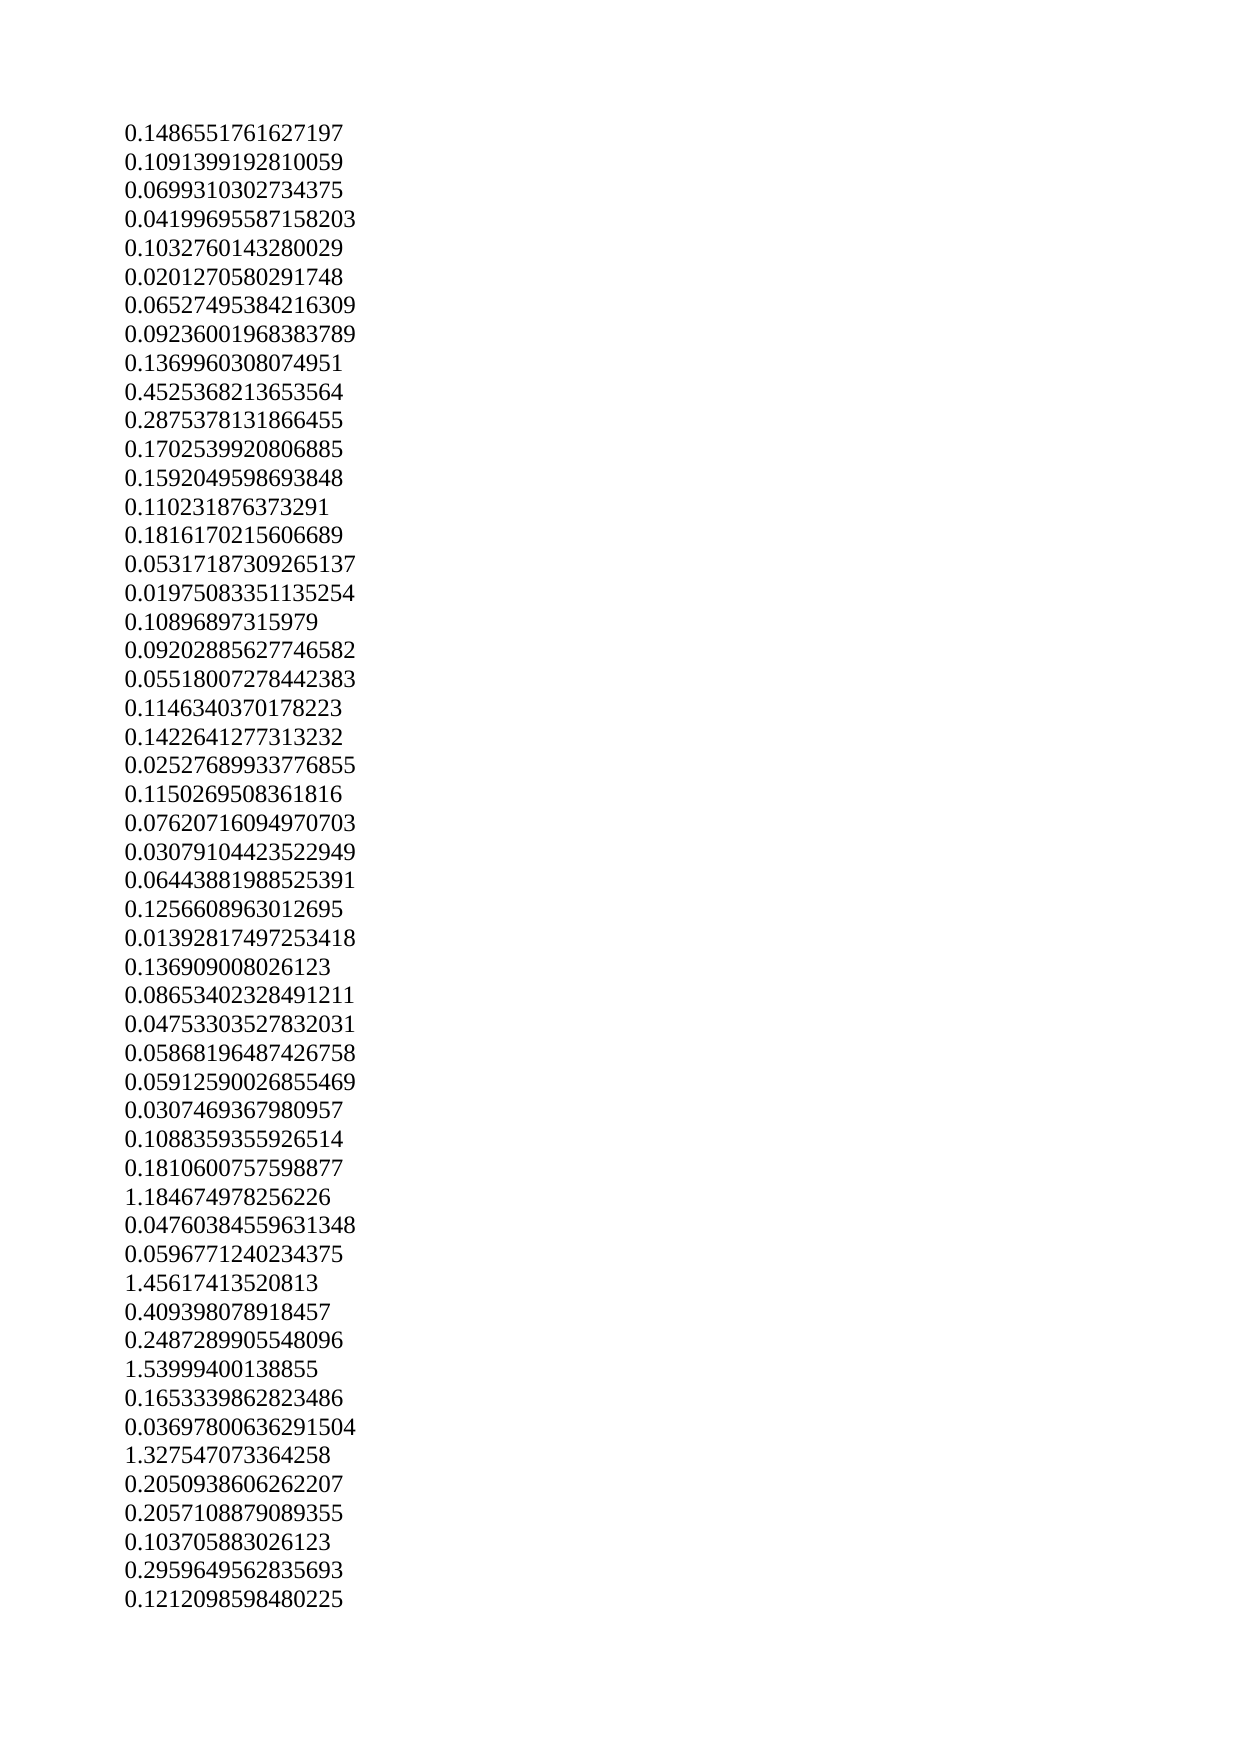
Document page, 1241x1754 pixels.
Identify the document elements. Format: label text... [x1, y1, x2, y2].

text 1.184674978256226 [118, 1182, 1122, 1211]
text 0.05912590026855469 [118, 1067, 1122, 1096]
text 1.45617413520813 [118, 1268, 1122, 1297]
text 0.2050938606262207 [118, 1469, 1122, 1498]
text 0.0201270580291748 [118, 262, 1122, 291]
text 0.1702539920806885 [118, 434, 1122, 463]
text 0.2959649562835693 [118, 1556, 1122, 1584]
text 0.1091399192810059 [118, 147, 1122, 176]
text 0.0699310302734375 [118, 176, 1122, 204]
text 0.0307469367980957 [118, 1096, 1122, 1124]
text 0.1146340370178223 [118, 693, 1122, 722]
text 0.05518007278442383 [118, 664, 1122, 693]
text 0.1369960308074951 [118, 348, 1122, 377]
text 0.110231876373291 [118, 492, 1122, 521]
text 0.09236001968383789 [118, 319, 1122, 348]
text 1.53999400138855 [118, 1354, 1122, 1383]
text 0.1032760143280029 [118, 233, 1122, 262]
text 1.327547073364258 [118, 1441, 1122, 1469]
text 0.10896897315979 [118, 607, 1122, 636]
text 0.1088359355926514 [118, 1124, 1122, 1153]
text 0.01975083351135254 [118, 578, 1122, 607]
text 0.03079104423522949 [118, 837, 1122, 866]
text 0.103705883026123 [118, 1527, 1122, 1556]
text 0.1422641277313232 [118, 722, 1122, 751]
text 0.0596771240234375 [118, 1239, 1122, 1268]
text 0.03697800636291504 [118, 1412, 1122, 1441]
text 0.07620716094970703 [118, 808, 1122, 837]
text 0.05317187309265137 [118, 549, 1122, 578]
text 0.01392817497253418 [118, 923, 1122, 952]
text 0.1486551761627197 [118, 118, 1122, 147]
text 0.04753303527832031 [118, 1009, 1122, 1038]
text 0.4525368213653564 [118, 377, 1122, 406]
text 0.04199695587158203 [118, 204, 1122, 233]
text 0.06527495384216309 [118, 291, 1122, 319]
text 0.1653339862823486 [118, 1383, 1122, 1412]
text 0.1592049598693848 [118, 463, 1122, 492]
text 0.06443881988525391 [118, 866, 1122, 894]
text 0.1212098598480225 [118, 1584, 1122, 1613]
text 0.409398078918457 [118, 1297, 1122, 1326]
text 0.04760384559631348 [118, 1211, 1122, 1239]
text 0.05868196487426758 [118, 1038, 1122, 1067]
text 0.2875378131866455 [118, 406, 1122, 434]
text 0.1150269508361816 [118, 779, 1122, 808]
text 0.02527689933776855 [118, 751, 1122, 779]
text 0.08653402328491211 [118, 981, 1122, 1009]
text 0.1810600757598877 [118, 1153, 1122, 1182]
text 0.1816170215606689 [118, 521, 1122, 549]
text 0.2057108879089355 [118, 1498, 1122, 1527]
text 0.2487289905548096 [118, 1326, 1122, 1354]
text 0.1256608963012695 [118, 894, 1122, 923]
text 0.136909008026123 [118, 952, 1122, 981]
text 0.09202885627746582 [118, 636, 1122, 664]
